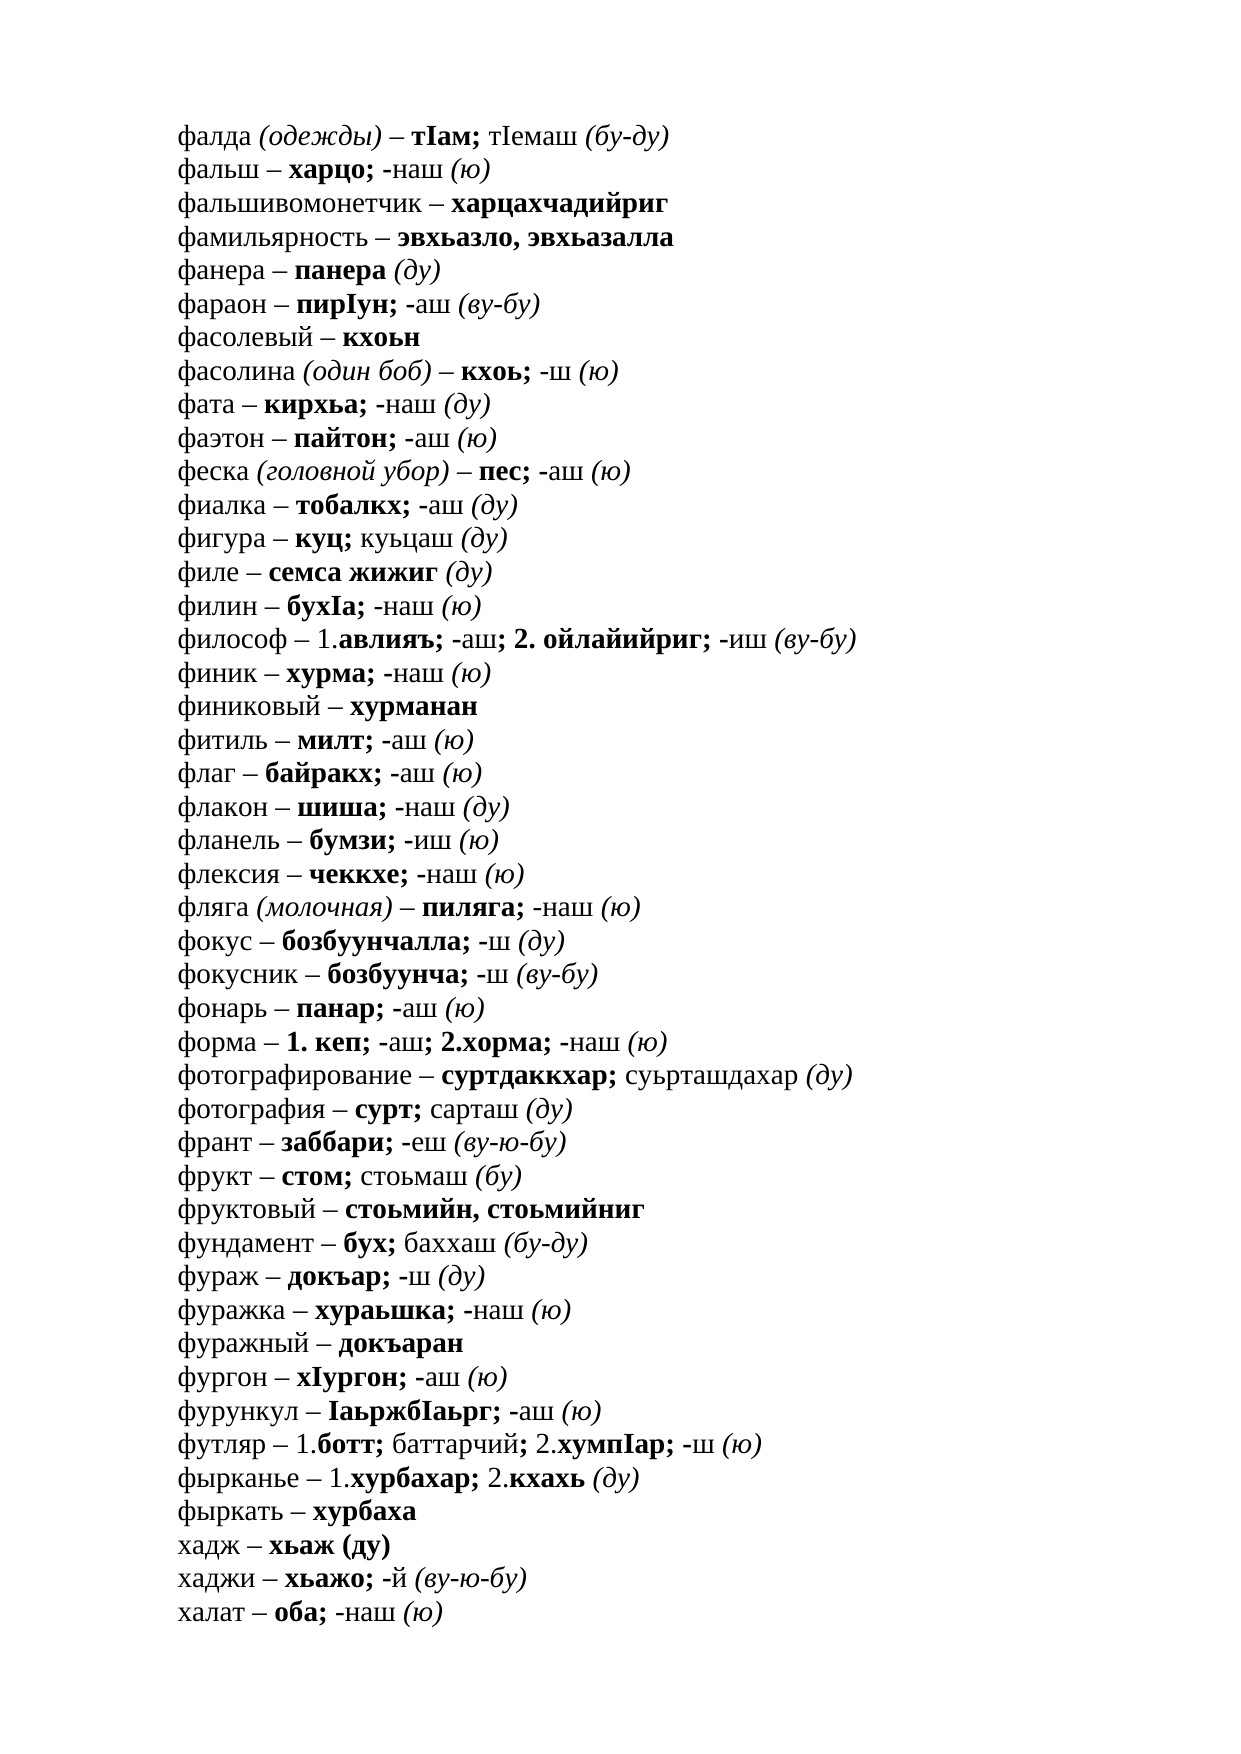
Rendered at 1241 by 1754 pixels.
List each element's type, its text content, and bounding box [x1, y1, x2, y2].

text фараон – пирӀун; -аш (ву-бу) [177, 286, 1152, 319]
text франт – заббари; -еш (ву-ю-бу) [177, 1124, 1152, 1158]
text фанера – панера (ду) [177, 252, 1152, 286]
text флаг – байракх; -аш (ю) [177, 755, 1152, 789]
text флакон – шиша; -наш (ду) [177, 789, 1152, 822]
text фигура – куц; куьцаш (ду) [177, 521, 1152, 554]
text фруктовый – стоьмийн, стоьмийниг [177, 1191, 1152, 1225]
text фалда (одежды) – тӀам; тӀемаш (бу-ду) [177, 118, 1152, 152]
text фундамент – бух; баххаш (бу-ду) [177, 1225, 1152, 1258]
text фокус – бозбуунчалла; -ш (ду) [177, 923, 1152, 957]
text филе – семса жижиг (ду) [177, 554, 1152, 588]
text финик – хурма; -наш (ю) [177, 655, 1152, 688]
text феска (головной убор) – пес; -аш (ю) [177, 453, 1152, 487]
text фланель – бумзи; -иш (ю) [177, 822, 1152, 856]
text фальш – харцо; -наш (ю) [177, 152, 1152, 185]
text фиалка – тобалкх; -аш (ду) [177, 487, 1152, 521]
text фитиль – милт; -аш (ю) [177, 722, 1152, 755]
text философ – 1.авлияъ; -аш; 2. ойлайийриг; -иш (ву-бу) [177, 621, 1152, 655]
text фотографирование – суртдаккхар; суьрташдахар (ду) [177, 1057, 1152, 1091]
text фуражный – докъаран [177, 1326, 1152, 1359]
text фурункул – ӀаьржбӀаьрг; -аш (ю) [177, 1393, 1152, 1426]
text фляга (молочная) – пиляга; -наш (ю) [177, 889, 1152, 923]
text фамильярность – эвхьазло, эвхьазалла [177, 219, 1152, 252]
text фотография – сурт; сарташ (ду) [177, 1091, 1152, 1124]
text флексия – чеккхе; -наш (ю) [177, 856, 1152, 889]
text фокусник – бозбуунча; -ш (ву-бу) [177, 957, 1152, 990]
text футляр – 1.ботт; баттарчий; 2.хумпӀар; -ш (ю) [177, 1426, 1152, 1460]
text фонарь – панар; -аш (ю) [177, 990, 1152, 1024]
text фураж – докъар; -ш (ду) [177, 1258, 1152, 1292]
text фрукт – стом; стоьмаш (бу) [177, 1158, 1152, 1191]
text фуражка – хураьшка; -наш (ю) [177, 1292, 1152, 1326]
text фаэтон – пайтон; -аш (ю) [177, 420, 1152, 453]
text форма – 1. кеп; -аш; 2.хорма; -наш (ю) [177, 1024, 1152, 1057]
text халат – оба; -наш (ю) [177, 1594, 1152, 1627]
text фургон – хӀургон; -аш (ю) [177, 1359, 1152, 1393]
text фасолина (один боб) – кхоь; -ш (ю) [177, 353, 1152, 386]
text фырканье – 1.хурбахар; 2.кхахь (ду) [177, 1460, 1152, 1493]
text фасолевый – кхоьн [177, 319, 1152, 353]
text хаджи – хьажо; -й (ву-ю-бу) [177, 1560, 1152, 1594]
text финиковый – хурманан [177, 688, 1152, 722]
text хадж – хьаж (ду) [177, 1527, 1152, 1560]
text филин – бухӀа; -наш (ю) [177, 588, 1152, 621]
text фыркать – хурбаха [177, 1493, 1152, 1527]
text фальшивомонетчик – харцахчадийриг [177, 185, 1152, 219]
text фата – кирхьа; -наш (ду) [177, 386, 1152, 420]
